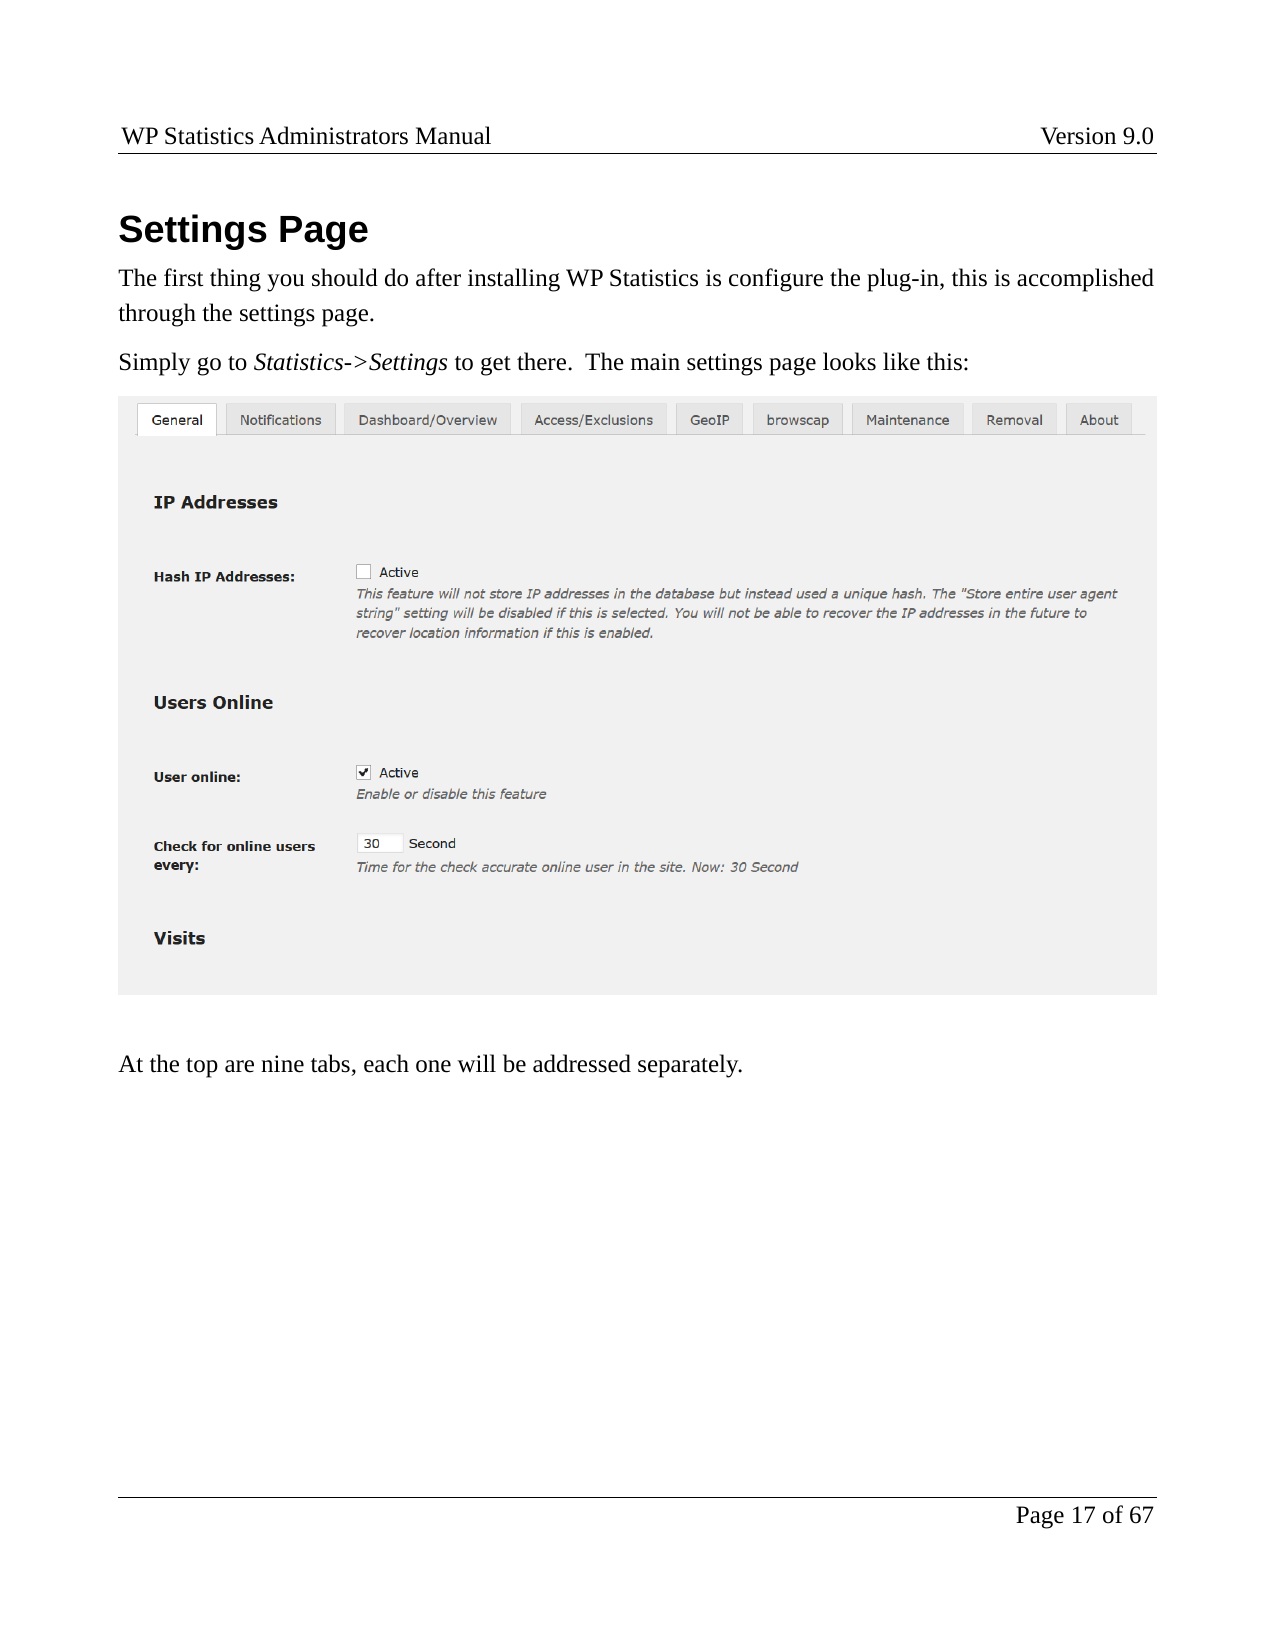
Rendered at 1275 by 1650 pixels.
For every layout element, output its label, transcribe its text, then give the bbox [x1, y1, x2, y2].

text The first thing you should do after installing WP Statistics is configure the plug-in, this is accomplished through the settings page. [118, 263, 1157, 327]
picture [118, 396, 1157, 995]
text At the top are nine tabs, each one will be addressed separately. [118, 1049, 1157, 1078]
subtitle Settings Page [118, 207, 1157, 251]
text Simply go to Statistics->Settings to get there. The main settings page looks like this: [118, 347, 1157, 376]
